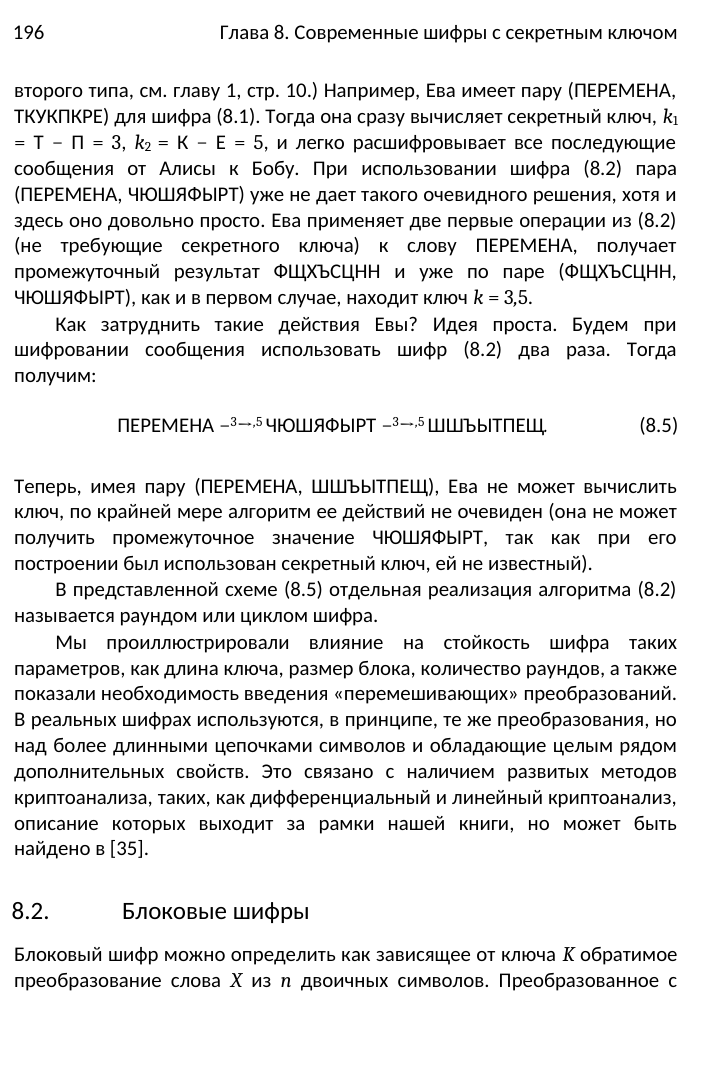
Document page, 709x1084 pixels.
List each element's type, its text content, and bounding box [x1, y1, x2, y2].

text Мы проиллюстрировали влияние на стойкость шифра таких параметров, как длина ключа, размер блока, количество раундов, а также показали необходимость введения «перемешивающих» преобразований. В реальных шифрах используются, в принципе, те же преобразования, но над более длинными цепочками символов и обладающие целым рядом дополнительных свойств. Это связано с наличием развитых методов криптоанализа, таких, как дифференциальный и линейный криптоанализ, описание которых выходит за рамки нашей книги, но может быть найдено в [35]. [14, 629, 678, 861]
text Блоковый шифр можно определить как зависящее от ключа K обратимое преобразование слова X из n двоичных символов. Преобразованное с [14, 941, 678, 992]
text Теперь, имея пару (ПЕРЕМЕНА, ШШЪЫТПЕЩ), Ева не может вычислить ключ, по крайней мере алгоритм ее действий не очевиден (она не может получить промежуточное значение ЧЮШЯФЫРТ, так как при его построении был использован секретный ключ, ей не известный). [14, 473, 678, 576]
text Как затруднить такие действия Евы? Идея проста. Будем при шифровании сообщения использовать шифр (8.2) два раза. Тогда получим: [14, 311, 678, 388]
text В представленной схеме (8.5) отдельная реализация алгоритма (8.2) называется раундом или циклом шифра. [14, 577, 678, 628]
text второго типа, см. главу 1, стр. 10.) Например, Ева имеет пару (ПЕРЕМЕНА, ТКУКПКРЕ) для шифра (8.1). Тогда она сразу вычисляет секретный ключ, k1 = Т − П = 3, k2 = К − Е = 5, и легко расшифровывает все последующие сообщения от Алисы к Бобу. При использовании шифра (8.2) пара (ПЕРЕМЕНА, ЧЮШЯФЫРТ) уже не дает такого очевидного решения, хотя и здесь оно довольно просто. Ева применяет две первые операции из (8.2) (не требующие секретного ключа) к слову ПЕРЕМЕНА, получает промежуточный результат ФЩХЪСЦНН и уже по паре (ФЩХЪСЦНН, ЧЮШЯФЫРТ), как и в первом случае, находит ключ k = 3,5. [14, 78, 678, 310]
text ПЕРЕМЕНА −3→,5 ЧЮШЯФЫРТ −3→,5 ШШЪЫТПЕЩ. (8.5) [13, 410, 678, 438]
text 8.2. Блоковые шифры [11, 895, 678, 926]
